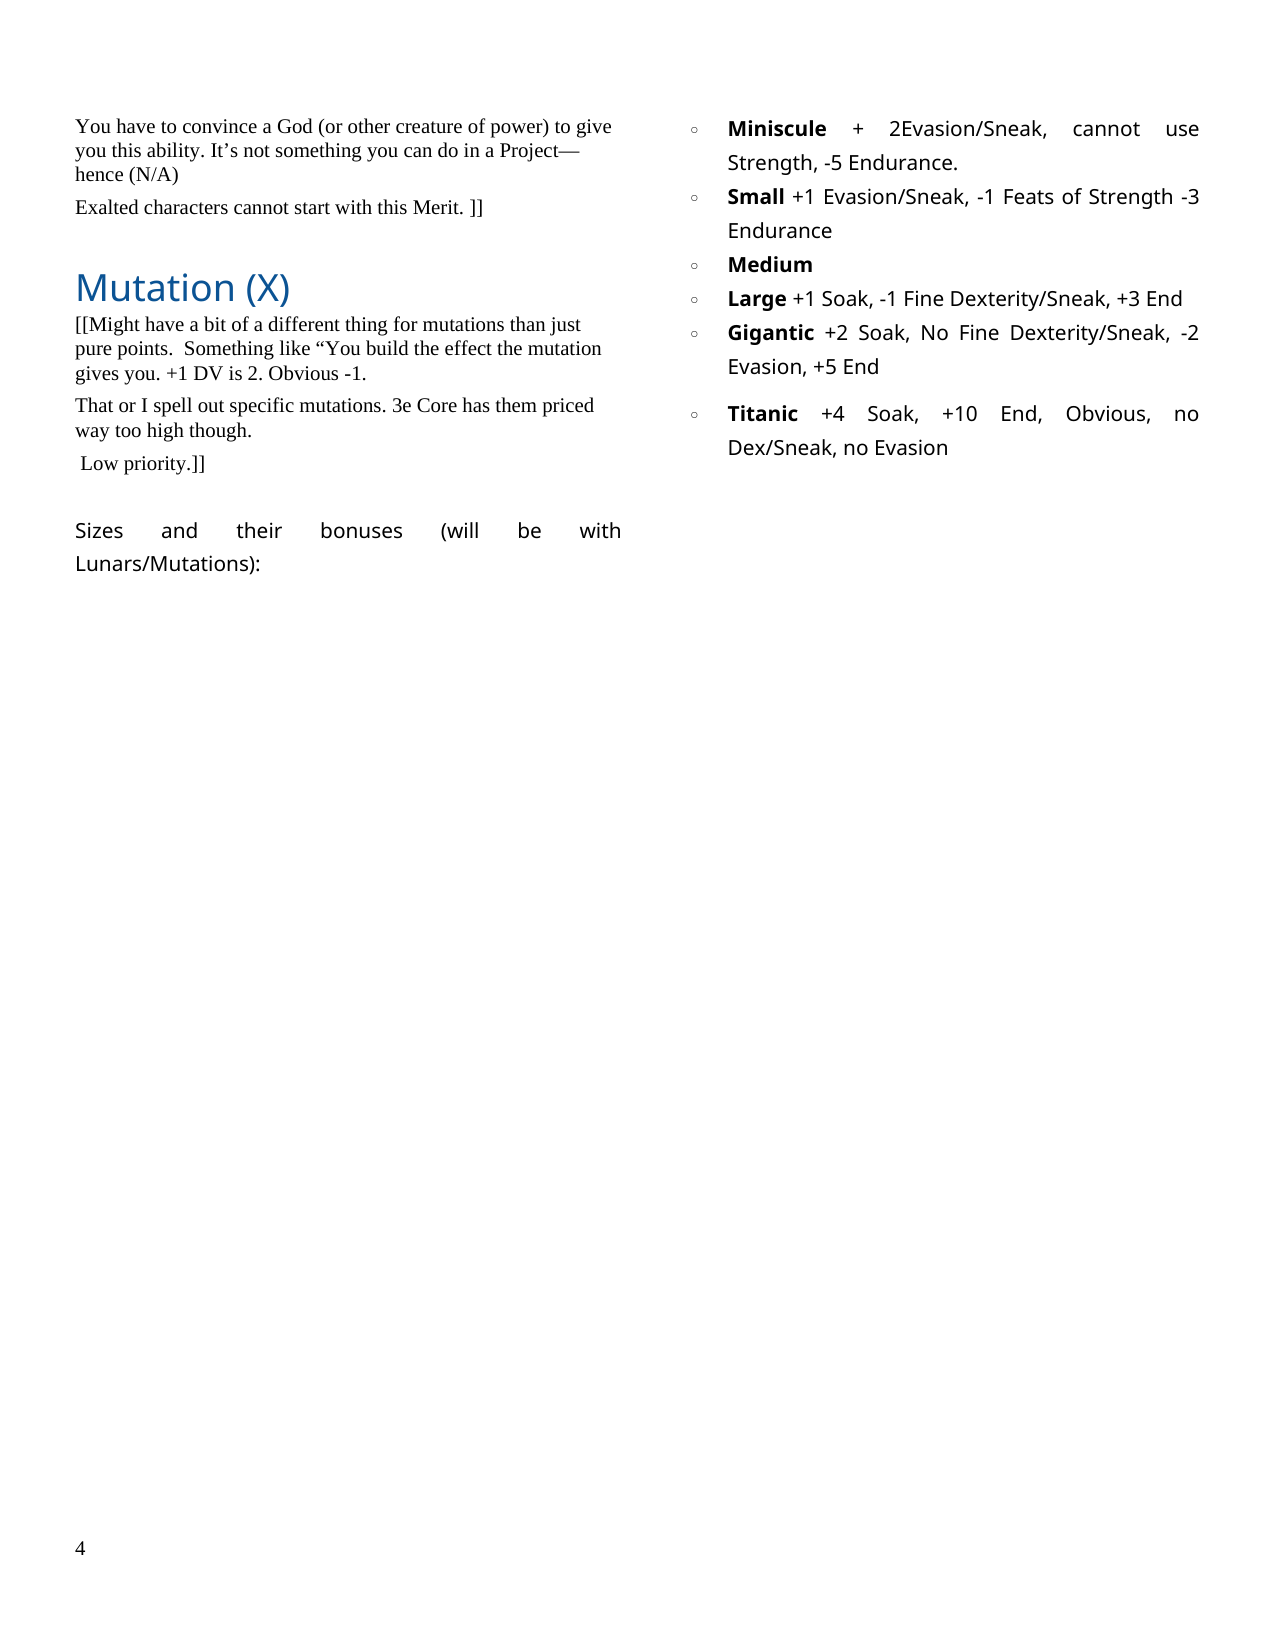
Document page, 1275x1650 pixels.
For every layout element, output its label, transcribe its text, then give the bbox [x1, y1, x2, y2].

text Sizes and their bonuses (will be with Lunars/Mutations): [75, 517, 622, 578]
text That or I spell out specific mutations. 3e Core has them priced way too high though. [75, 393, 622, 442]
list Miniscule + 2Evasion/Sneak, cannot use Strength, -5 Endurance. [690, 114, 1200, 177]
list Small +1 Evasion/Sneak, -1 Feats of Strength -3 Endurance [690, 182, 1200, 245]
text Exalted characters cannot start with this Merit. ]] [75, 195, 622, 219]
text You have to convince a God (or other creature of power) to give you this ability. It’s not something you can do in a Project—hence (N/A) [75, 114, 622, 186]
subtitle Mutation (X) [75, 261, 622, 312]
list Large +1 Soak, -1 Fine Dexterity/Sneak, +3 End [690, 284, 1200, 313]
text [[Might have a bit of a different thing for mutations than just pure points. Something like “You build the effect the mutation gives you. +1 DV is 2. Obvious -1. [75, 312, 622, 384]
list Medium [690, 250, 1200, 279]
list Gigantic +2 Soak, No Fine Dexterity/Sneak, -2 Evasion, +5 End [690, 318, 1200, 381]
text Low priority.]] [75, 451, 622, 474]
list Titanic +4 Soak, +10 End, Obvious, no Dex/Sneak, no Evasion [690, 399, 1200, 462]
